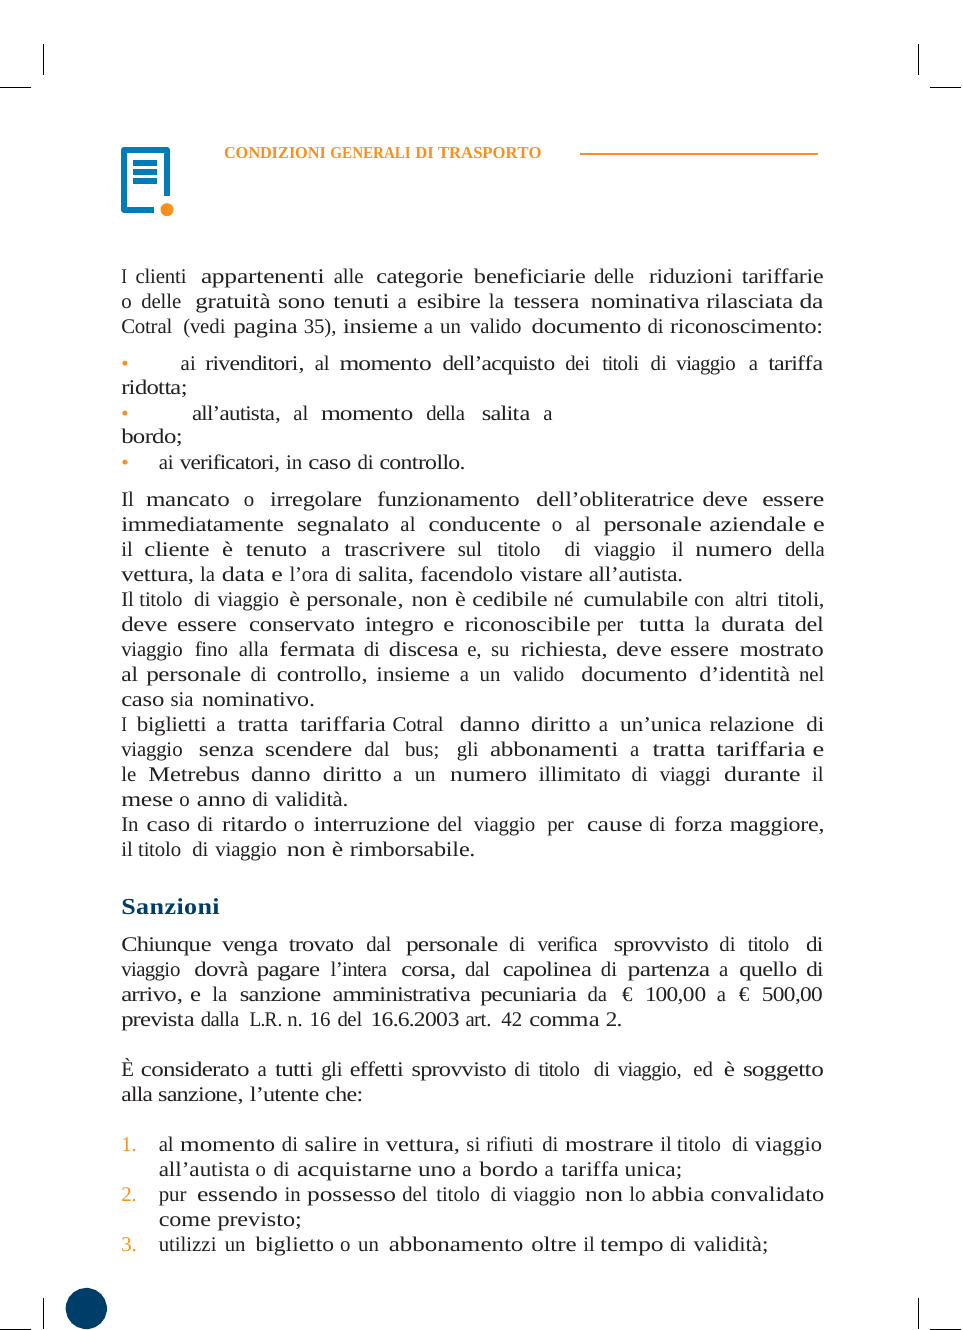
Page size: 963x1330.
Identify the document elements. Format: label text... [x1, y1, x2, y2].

text È considerato a tutti gli effetti sprovvisto di titolo di viaggio, ed è soggetto alla sanzione, l’utente che: [121, 1057, 824, 1106]
text come previsto; [158, 1207, 963, 1231]
text Il titolo di viaggio è personale, non è cedibile né cumulabile con altri titoli, deve essere conservato integro e riconoscibile per tutta la durata del viaggio fino alla fermata di discesa e, su richiesta, deve essere mostrato al personale di controllo, insieme a un valido documento d’identità nel caso sia nominativo. [121, 586, 824, 711]
text Il mancato o irregolare funzionamento dell’obliteratrice deve essere immediatamente segnalato al conducente o al personale aziendale e il cliente è tenuto a trascrivere sul titolo di viaggio il numero della vettura, la data e l’ora di salita, facendolo vistare all’autista. [121, 486, 824, 586]
text 3. utilizzi un biglietto o un abbonamento oltre il tempo di validità; [121, 1232, 773, 1256]
text In caso di ritardo o interruzione del viaggio per cause di forza maggiore, il titolo di viaggio non è rimborsabile. [121, 811, 824, 861]
text Chiunque venga trovato dal personale di verifica sprovvisto di titolo di viaggio dovrà pagare l’intera corsa, dal capolinea di partenza a quello di arrivo, e la sanzione amministrativa pecuniaria da € 100,00 a € 500,00 prevista dalla L.R. n. 16 del 16.6.2003 art. 42 comma 2. [121, 932, 824, 1031]
text I biglietti a tratta tariffaria Cotral danno diritto a un’unica relazione di viaggio senza scendere dal bus; gli abbonamenti a tratta tariffaria e le Metrebus danno diritto a un numero illimitato di viaggi durante il mese o anno di validità. [121, 711, 824, 811]
text I clienti appartenenti alle categorie beneficiarie delle riduzioni tariffarie o delle gratuità sono tenuti a esibire la tessera nominativa rilasciata da Cotral (vedi pagina 35), insieme a un valido documento di riconoscimento: [121, 264, 824, 338]
text Sanzioni [121, 893, 227, 919]
text • ai verificatori, in caso di controllo. [121, 449, 467, 474]
text • ai rivenditori, al momento dell’acquisto dei titoli di viaggio a tariffa ridotta; [121, 351, 823, 399]
text CONDIZIONI GENERALI DI TRASPORTO [224, 143, 963, 162]
text 1. al momento di salire in vettura, si rifiuti di mostrare il titolo di viaggio all’autista o di acquistarne uno a bordo a tariffa unica; [121, 1132, 824, 1181]
text • all’autista, al momento della salita a bordo; [121, 400, 552, 448]
text 2. pur essendo in possesso del titolo di viaggio non lo abbia convalidato [121, 1182, 824, 1206]
